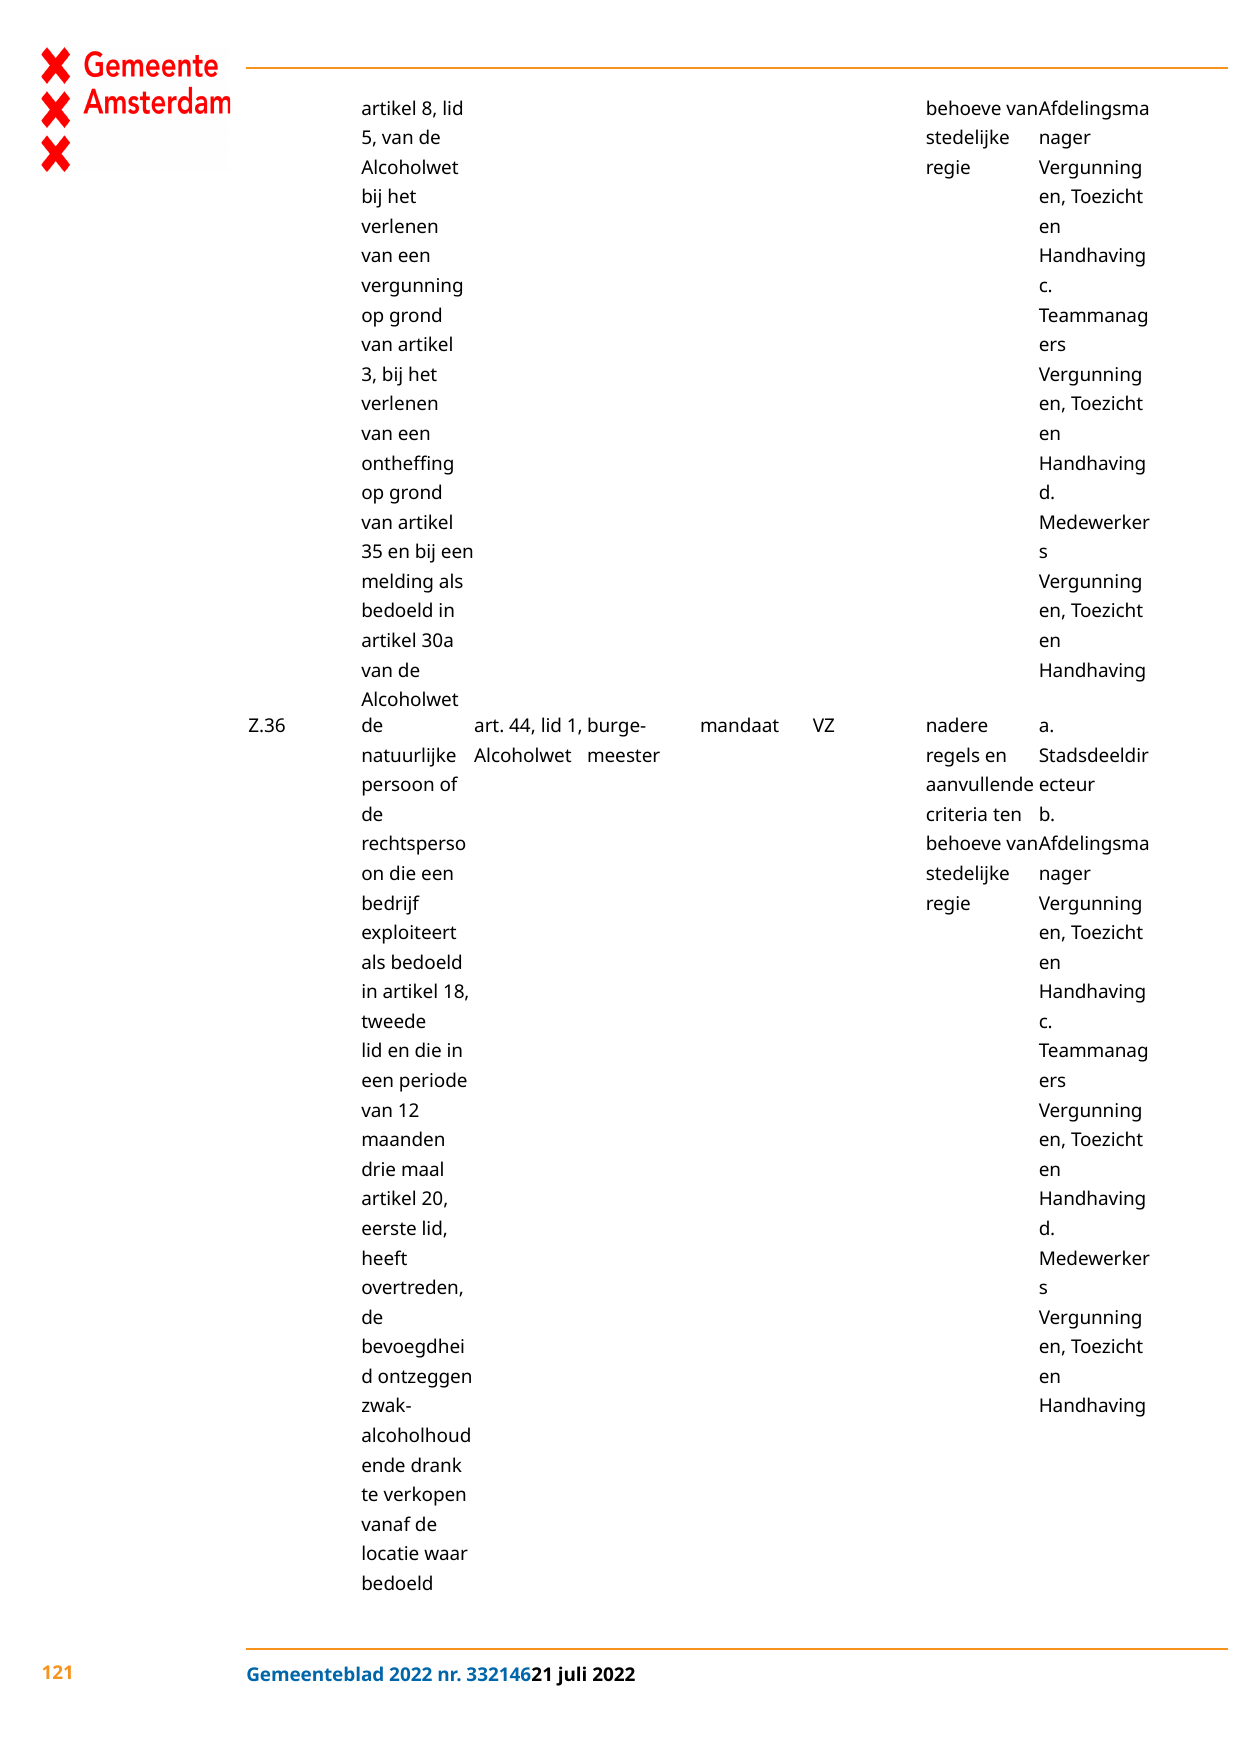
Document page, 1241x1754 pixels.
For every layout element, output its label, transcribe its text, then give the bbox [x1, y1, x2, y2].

table_cell de natuurlijke persoon of de rechtspersoon die een bedrijf exploiteert als bedoeld in artikel 18, tweede lid en die in een periode van 12 maanden drie maal artikel 20, eerste lid, heeft overtreden, de bevoegdheid ontzeggen zwak-alcoholhoudende drank te verkopen vanaf de locatie waar bedoeld [361, 712, 474, 1596]
table_cell artikel 8, lid 5, van de Alcoholwet bij het verlenen van een vergunning op grond van artikel 3, bij het verlenen van een ontheffing op grond van artikel 35 en bij een melding als bedoeld in artikel 30a van de Alcoholwet [361, 95, 474, 712]
table_cell [700, 95, 813, 712]
table_cell Afdelingsmanager Vergunningen, Toezicht en Handhaving c. Teammanagers Vergunningen, Toezicht en Handhaving d. Medewerkers Vergunningen, Toezicht en Handhaving [1039, 95, 1152, 712]
table_cell Z.36 [248, 712, 361, 1596]
table_cell art. 44, lid 1, Alcoholwet [474, 712, 587, 1596]
table_cell a. Stadsdeeldirecteur b. Afdelingsmanager Vergunningen, Toezicht en Handhaving c. Teammanagers Vergunningen, Toezicht en Handhaving d. Medewerkers Vergunningen, Toezicht en Handhaving [1039, 712, 1152, 1596]
table_cell nadere regels en aanvullende criteria ten behoeve van stedelijke regie [926, 712, 1038, 1596]
table_cell burge-meester [587, 712, 700, 1596]
picture [41, 47, 231, 172]
table_cell behoeve van stedelijke regie [926, 95, 1038, 712]
table_cell [813, 95, 926, 712]
table_cell VZ [813, 712, 926, 1596]
table_cell [587, 95, 700, 712]
table_cell [248, 95, 361, 712]
table_cell mandaat [700, 712, 813, 1596]
table_cell [474, 95, 587, 712]
